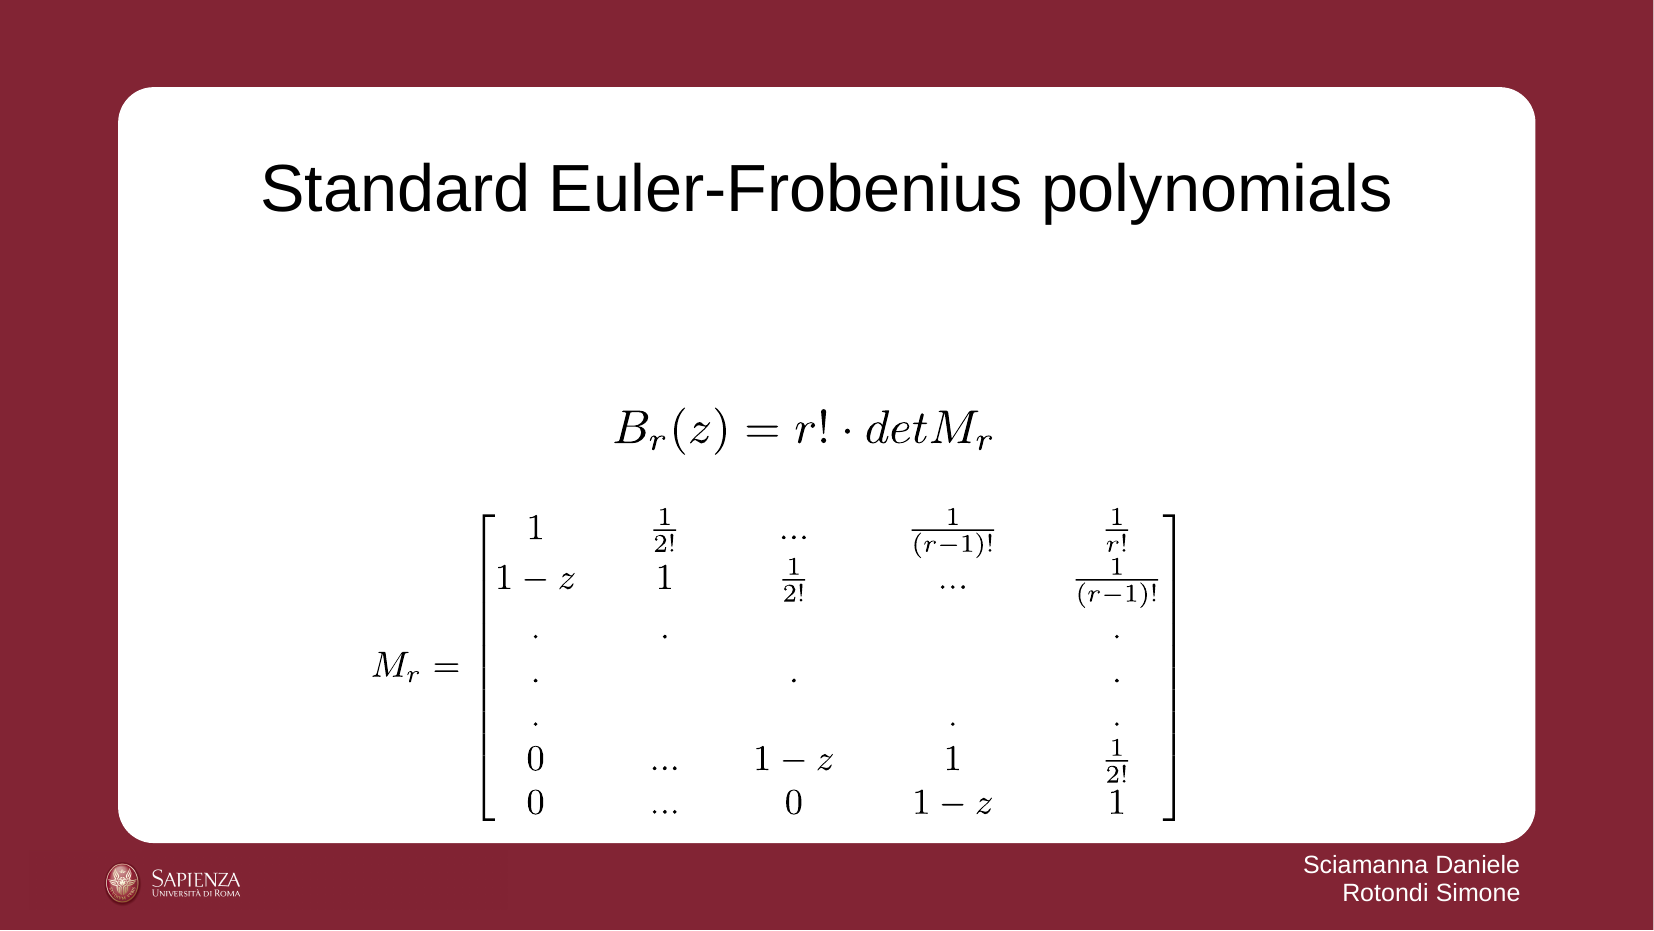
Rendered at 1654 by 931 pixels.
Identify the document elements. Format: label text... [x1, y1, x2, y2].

picture [29, 850, 508, 910]
title Standard Euler-Frobenius polynomials [162, 110, 1492, 266]
text_box [118, 87, 1536, 844]
text_box Sciamanna Daniele Rotondi Simone [933, 843, 1536, 914]
